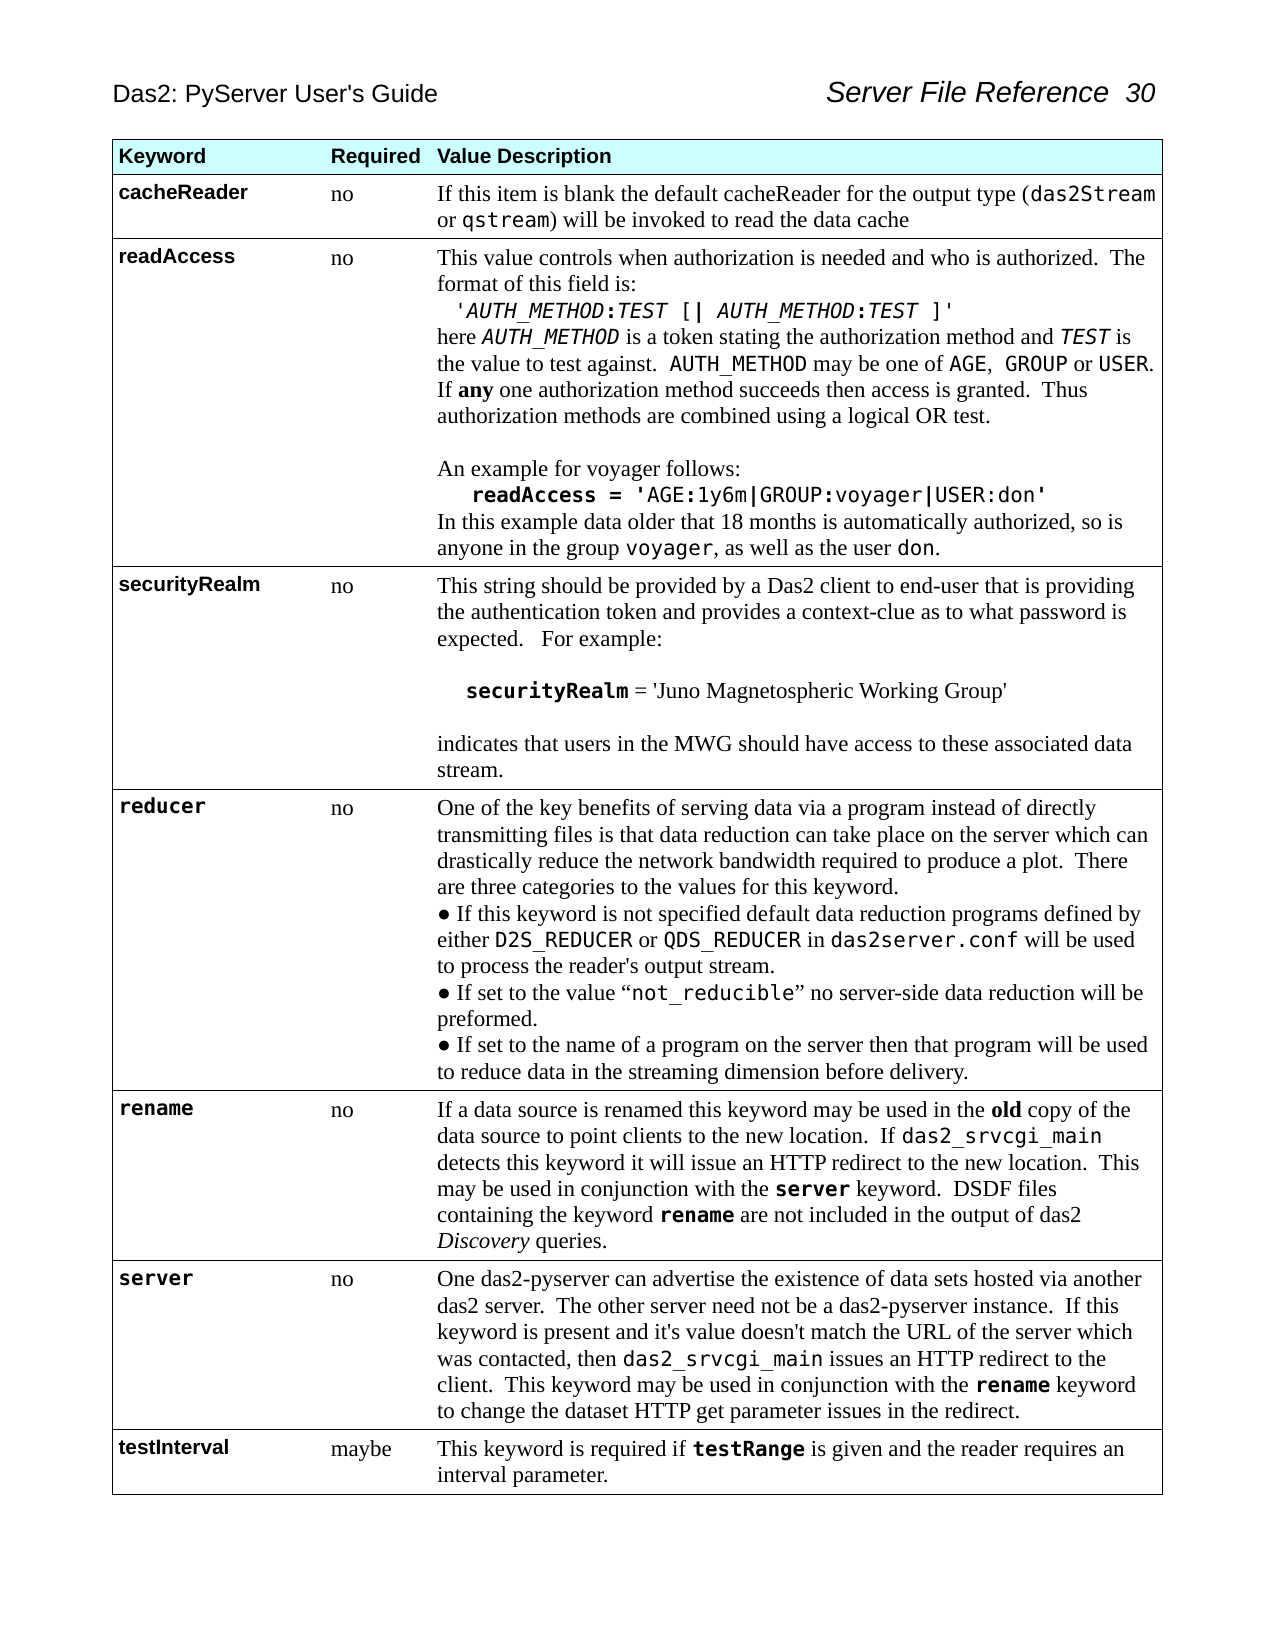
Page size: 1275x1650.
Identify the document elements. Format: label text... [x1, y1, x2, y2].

table_cell no [325, 567, 431, 788]
table_cell This keyword is required if testRange is given and the reader requires an interval parameter. [431, 1430, 1162, 1494]
table_cell rename [113, 1091, 325, 1260]
table_cell cacheReader [113, 175, 325, 238]
table_header Keyword [113, 140, 325, 174]
table_cell no [325, 239, 431, 566]
table_cell testInterval [113, 1430, 325, 1494]
table_cell maybe [325, 1430, 431, 1494]
table_cell no [325, 1261, 431, 1429]
table_cell no [325, 790, 431, 1090]
table_cell If a data source is renamed this keyword may be used in the old copy of the data source to point clients to the new location. If das2_srvcgi_main detects this keyword it will issue an HTTP redirect to the new location. This may be used in conjunction with the server keyword. DSDF files containing the keyword rename are not included in the output of das2 Discovery queries. [431, 1091, 1162, 1260]
table_cell One das2-pyserver can advertise the existence of data sets hosted via another das2 server. The other server need not be a das2-pyserver instance. If this keyword is present and it's value doesn't match the URL of the server which was contacted, then das2_srvcgi_main issues an HTTP redirect to the client. This keyword may be used in conjunction with the rename keyword to change the dataset HTTP get parameter issues in the redirect. [431, 1261, 1162, 1429]
table_header Value Description [431, 140, 1162, 174]
table_cell no [325, 175, 431, 238]
table_cell server [113, 1261, 325, 1429]
table_cell reducer [113, 790, 325, 1090]
table_cell One of the key benefits of serving data via a program instead of directly transmitting files is that data reduction can take place on the server which can drastically reduce the network bandwidth required to produce a plot. There are three categories to the values for this keyword. ● If this keyword is not specified default data reduction programs defined by either D2S_REDUCER or QDS_REDUCER in das2server.conf will be used to process the reader's output stream. ● If set to the value “not_reducible” no server-side data reduction will be preformed. ● If set to the name of a program on the server then that program will be used to reduce data in the streaming dimension before delivery. [431, 790, 1162, 1090]
table_cell This value controls when authorization is needed and who is authorized. The format of this field is: 'AUTH_METHOD:TEST [| AUTH_METHOD:TEST ]' here AUTH_METHOD is a token stating the authorization method and TEST is the value to test against. AUTH_METHOD may be one of AGE, GROUP or USER. If any one authorization method succeeds then access is granted. Thus authorization methods are combined using a logical OR test. An example for voyager follows: readAccess = 'AGE:1y6m|GROUP:voyager|USER:don' In this example data older that 18 months is automatically authorized, so is anyone in the group voyager, as well as the user don. [431, 239, 1162, 566]
table_cell This string should be provided by a Das2 client to end-user that is providing the authentication token and provides a context-clue as to what password is expected. For example: securityRealm = 'Juno Magnetospheric Working Group' indicates that users in the MWG should have access to these associated data stream. [431, 567, 1162, 788]
table_cell readAccess [113, 239, 325, 566]
table_cell If this item is blank the default cacheReader for the output type (das2Stream or qstream) will be invoked to read the data cache [431, 175, 1162, 238]
table_cell no [325, 1091, 431, 1260]
table_header Required [325, 140, 431, 174]
table_cell securityRealm [113, 567, 325, 788]
